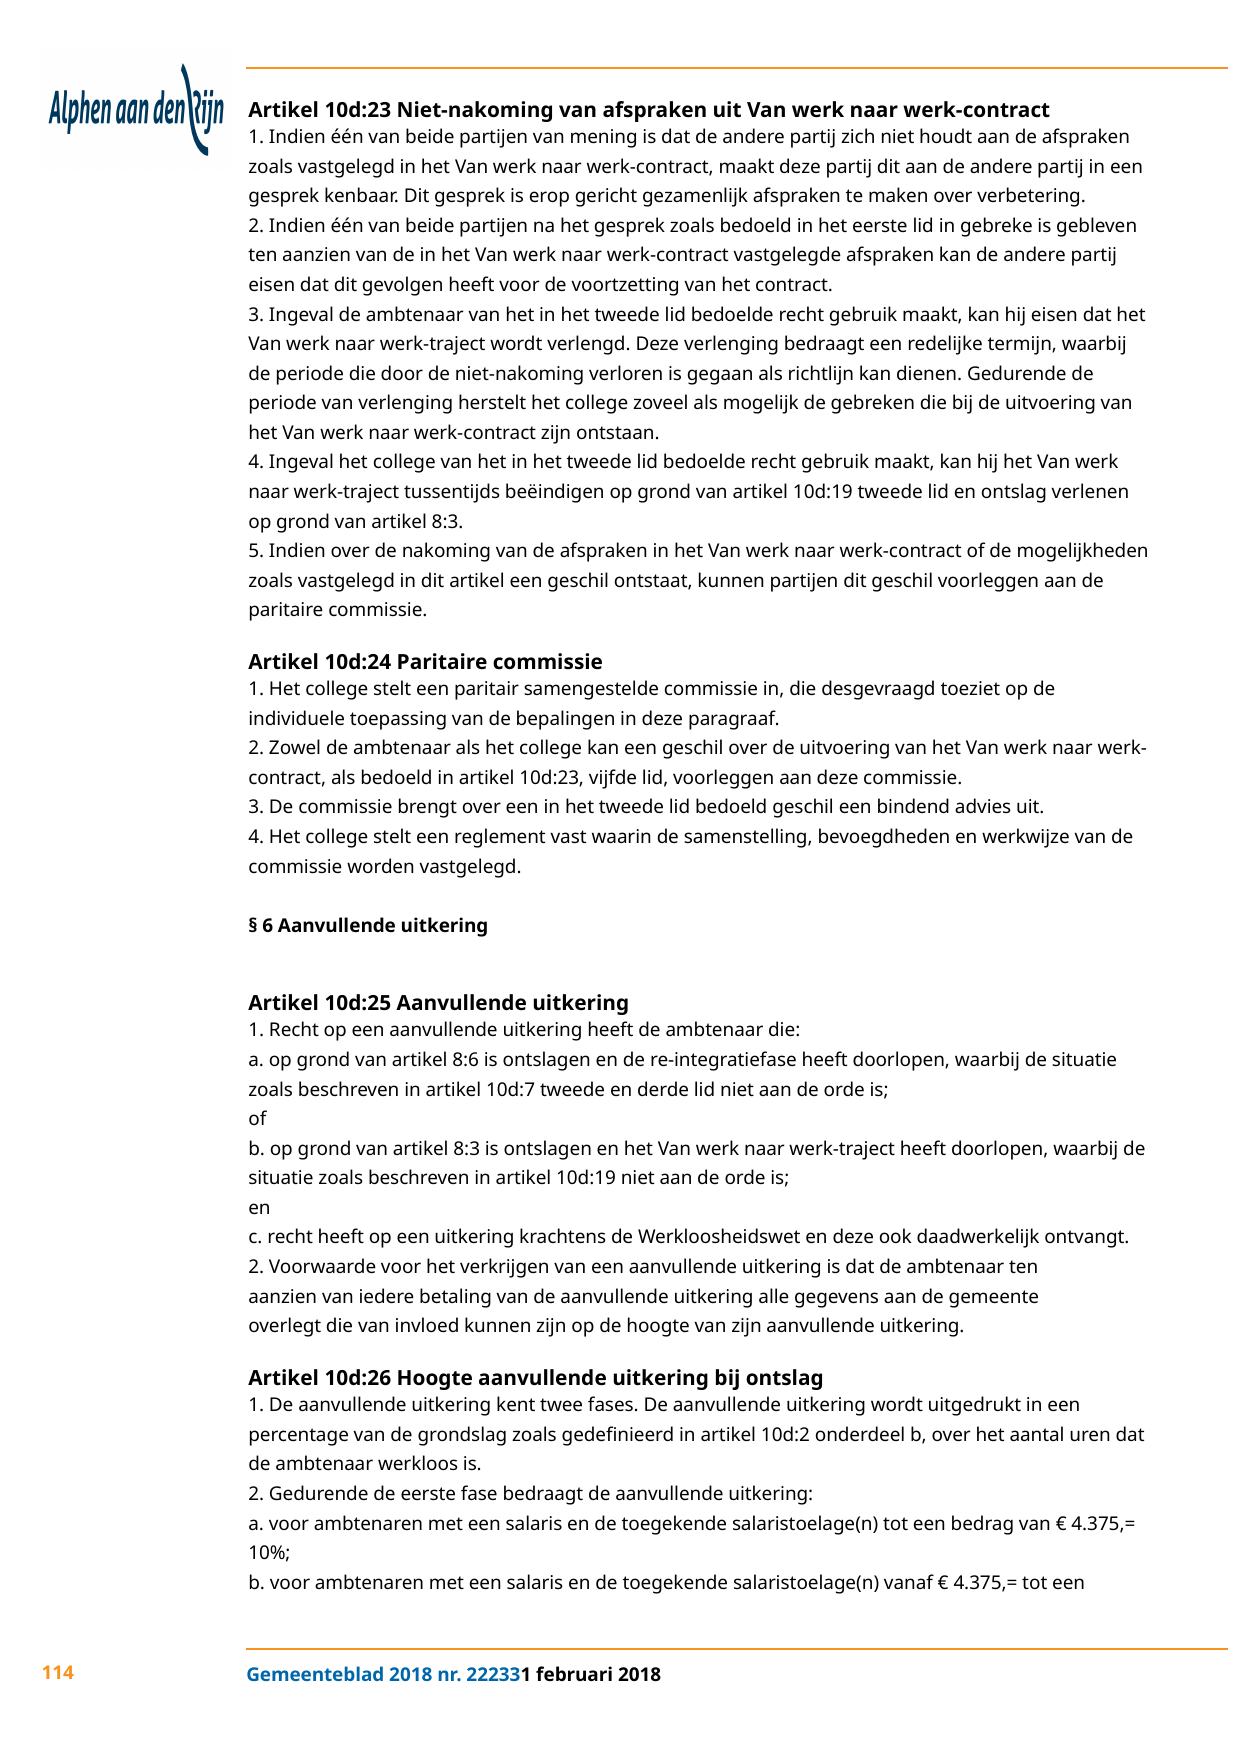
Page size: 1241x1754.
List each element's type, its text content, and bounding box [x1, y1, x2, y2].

text 1. Het college stelt een paritair samengestelde commissie in, die desgevraagd toeziet op de individuele toepassing van de bepalingen in deze paragraaf. [248, 675, 1152, 731]
text Artikel 10d:25 Aanvullende uitkering [248, 988, 1152, 1017]
text 4. Het college stelt een reglement vast waarin de samenstelling, bevoegdheden en werkwijze van de commissie worden vastgelegd. [248, 823, 1152, 879]
text 1. Indien één van beide partijen van mening is dat de andere partij zich niet houdt aan de afspraken zoals vastgelegd in het Van werk naar werk-contract, maakt deze partij dit aan de andere partij in een gesprek kenbaar. Dit gesprek is erop gericht gezamenlijk afspraken te maken over verbetering. [248, 123, 1152, 208]
text 3. De commissie brengt over een in het tweede lid bedoeld geschil een bindend advies uit. [248, 794, 1152, 819]
text b. voor ambtenaren met een salaris en de toegekende salaristoelage(n) vanaf € 4.375,= tot een [248, 1569, 1152, 1594]
text overlegt die van invloed kunnen zijn op de hoogte van zijn aanvullende uitkering. [248, 1312, 1152, 1338]
text § 6 Aanvullende uitkering [248, 912, 1152, 938]
text 2. Gedurende de eerste fase bedraagt de aanvullende uitkering: [248, 1480, 1152, 1506]
text 2. Indien één van beide partijen na het gesprek zoals bedoeld in het eerste lid in gebreke is gebleven ten aanzien van de in het Van werk naar werk-contract vastgelegde afspraken kan de andere partij eisen dat dit gevolgen heeft voor de voortzetting van het contract. [248, 212, 1152, 297]
text c. recht heeft op een uitkering krachtens de Werkloosheidswet en deze ook daadwerkelijk ontvangt. [248, 1224, 1152, 1249]
text 5. Indien over de nakoming van de afspraken in het Van werk naar werk-contract of de mogelijkheden zoals vastgelegd in dit artikel een geschil ontstaat, kunnen partijen dit geschil voorleggen aan de paritaire commissie. [248, 537, 1152, 622]
text a. op grond van artikel 8:6 is ontslagen en de re-integratiefase heeft doorlopen, waarbij de situatie zoals beschreven in artikel 10d:7 tweede en derde lid niet aan de orde is; [248, 1046, 1152, 1102]
text 1. De aanvullende uitkering kent twee fases. De aanvullende uitkering wordt uitgedrukt in een percentage van de grondslag zoals gedefinieerd in artikel 10d:2 onderdeel b, over het aantal uren dat de ambtenaar werkloos is. [248, 1391, 1152, 1476]
text Artikel 10d:23 Niet-nakoming van afspraken uit Van werk naar werk-contract [248, 95, 1152, 123]
text 4. Ingeval het college van het in het tweede lid bedoelde recht gebruik maakt, kan hij het Van werk naar werk-traject tussentijds beëindigen op grond van artikel 10d:19 tweede lid en ontslag verlenen op grond van artikel 8:3. [248, 449, 1152, 533]
text of [248, 1105, 1152, 1131]
text aanzien van iedere betaling van de aanvullende uitkering alle gegevens aan de gemeente [248, 1283, 1152, 1309]
text 2. Voorwaarde voor het verkrijgen van een aanvullende uitkering is dat de ambtenaar ten [248, 1253, 1152, 1279]
text b. op grond van artikel 8:3 is ontslagen en het Van werk naar werk-traject heeft doorlopen, waarbij de situatie zoals beschreven in artikel 10d:19 niet aan de orde is; [248, 1135, 1152, 1190]
text Artikel 10d:24 Paritaire commissie [248, 647, 1152, 675]
text Artikel 10d:26 Hoogte aanvullende uitkering bij ontslag [248, 1363, 1152, 1391]
text 1. Recht op een aanvullende uitkering heeft de ambtenaar die: [248, 1017, 1152, 1042]
text a. voor ambtenaren met een salaris en de toegekende salaristoelage(n) tot een bedrag van € 4.375,= 10%; [248, 1510, 1152, 1565]
text 3. Ingeval de ambtenaar van het in het tweede lid bedoelde recht gebruik maakt, kan hij eisen dat het Van werk naar werk-traject wordt verlengd. Deze verlenging bedraagt een redelijke termijn, waarbij de periode die door de niet-nakoming verloren is gegaan als richtlijn kan dienen. Gedurende de periode van verlenging herstelt het college zoveel als mogelijk de gebreken die bij de uitvoering van het Van werk naar werk-contract zijn ontstaan. [248, 301, 1152, 445]
text 2. Zowel de ambtenaar als het college kan een geschil over de uitvoering van het Van werk naar werk-contract, als bedoeld in artikel 10d:23, vijfde lid, voorleggen aan deze commissie. [248, 734, 1152, 790]
text en [248, 1194, 1152, 1220]
picture [41, 47, 231, 172]
